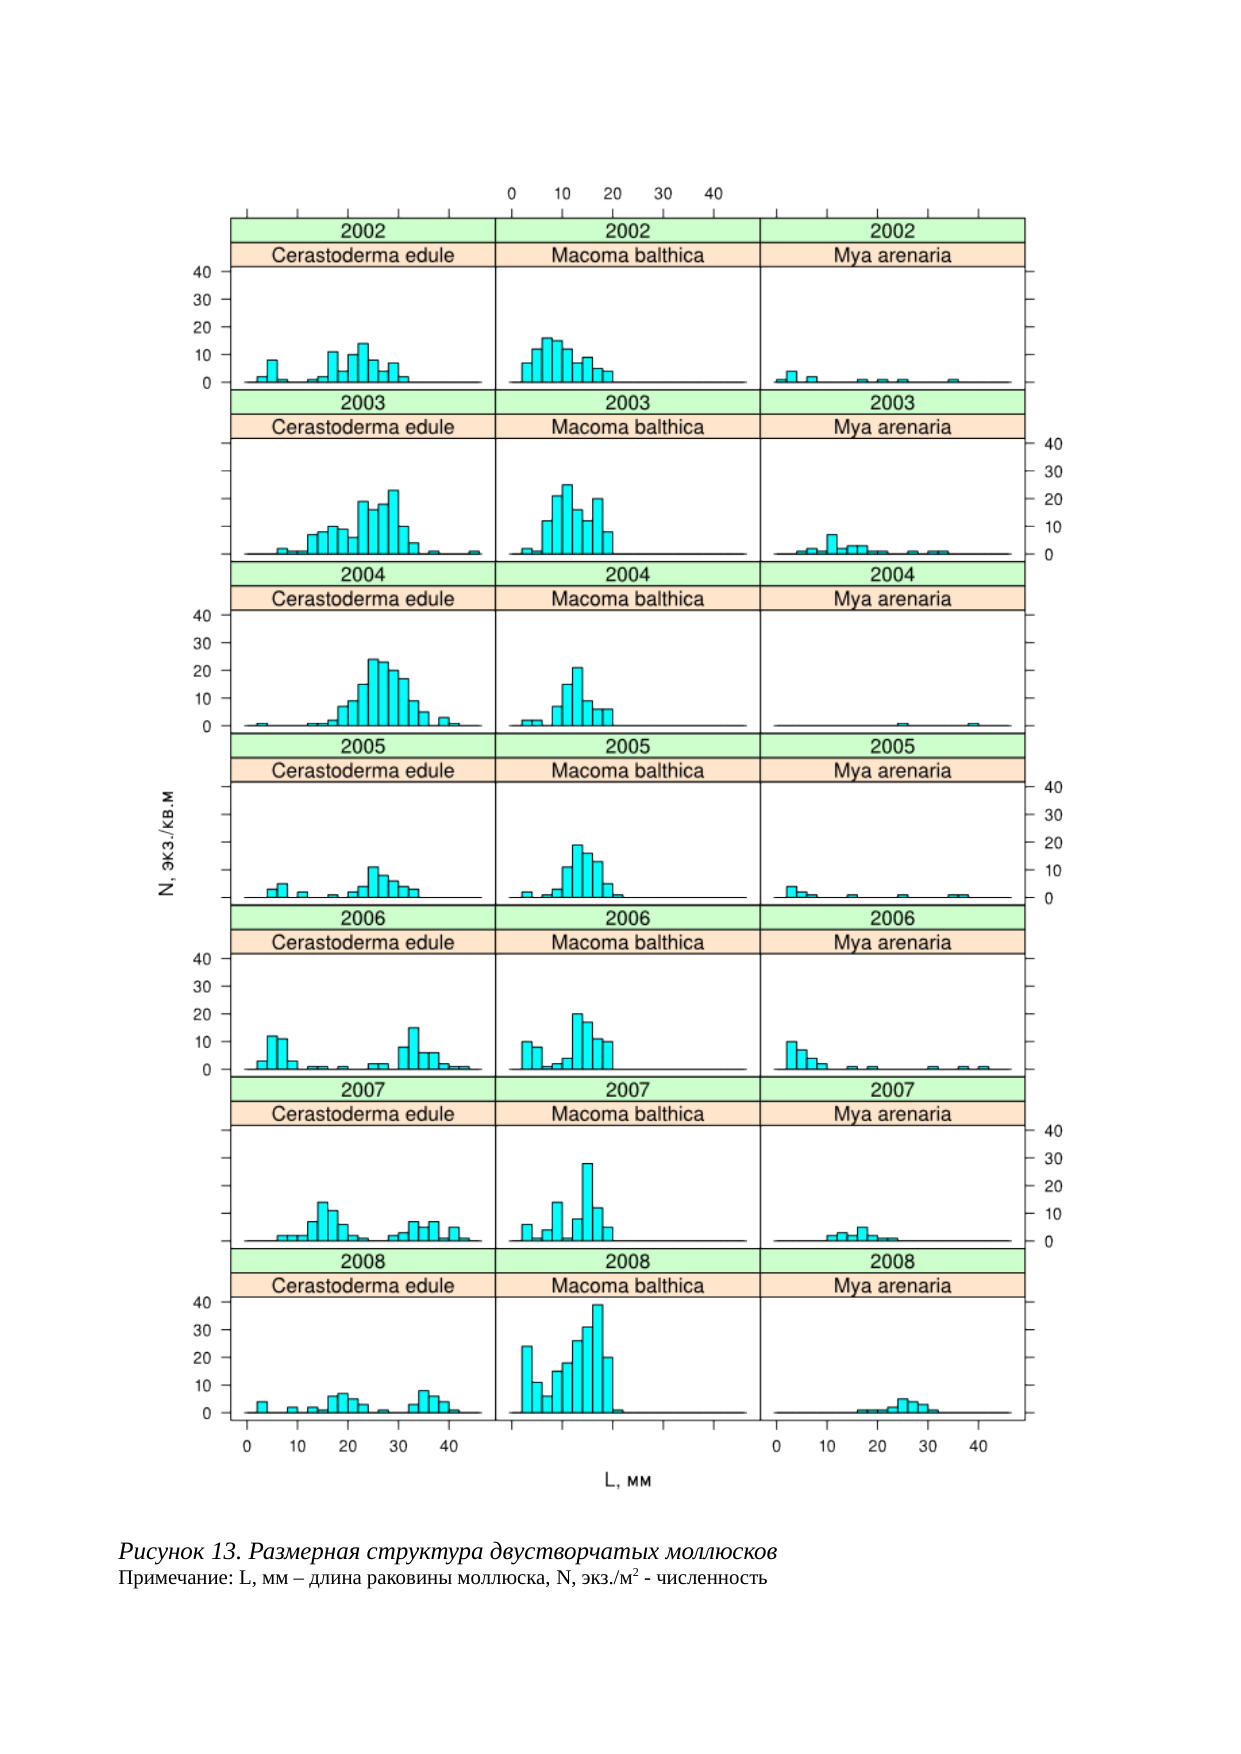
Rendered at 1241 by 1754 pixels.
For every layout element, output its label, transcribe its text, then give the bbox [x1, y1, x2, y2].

picture [118, 118, 1123, 1537]
text Примечание: L, мм – длина раковины моллюска, N, экз./м2 - численность [118, 1565, 1122, 1589]
text Рисунок 13. Размерная структура двустворчатых моллюсков [118, 1537, 1122, 1565]
